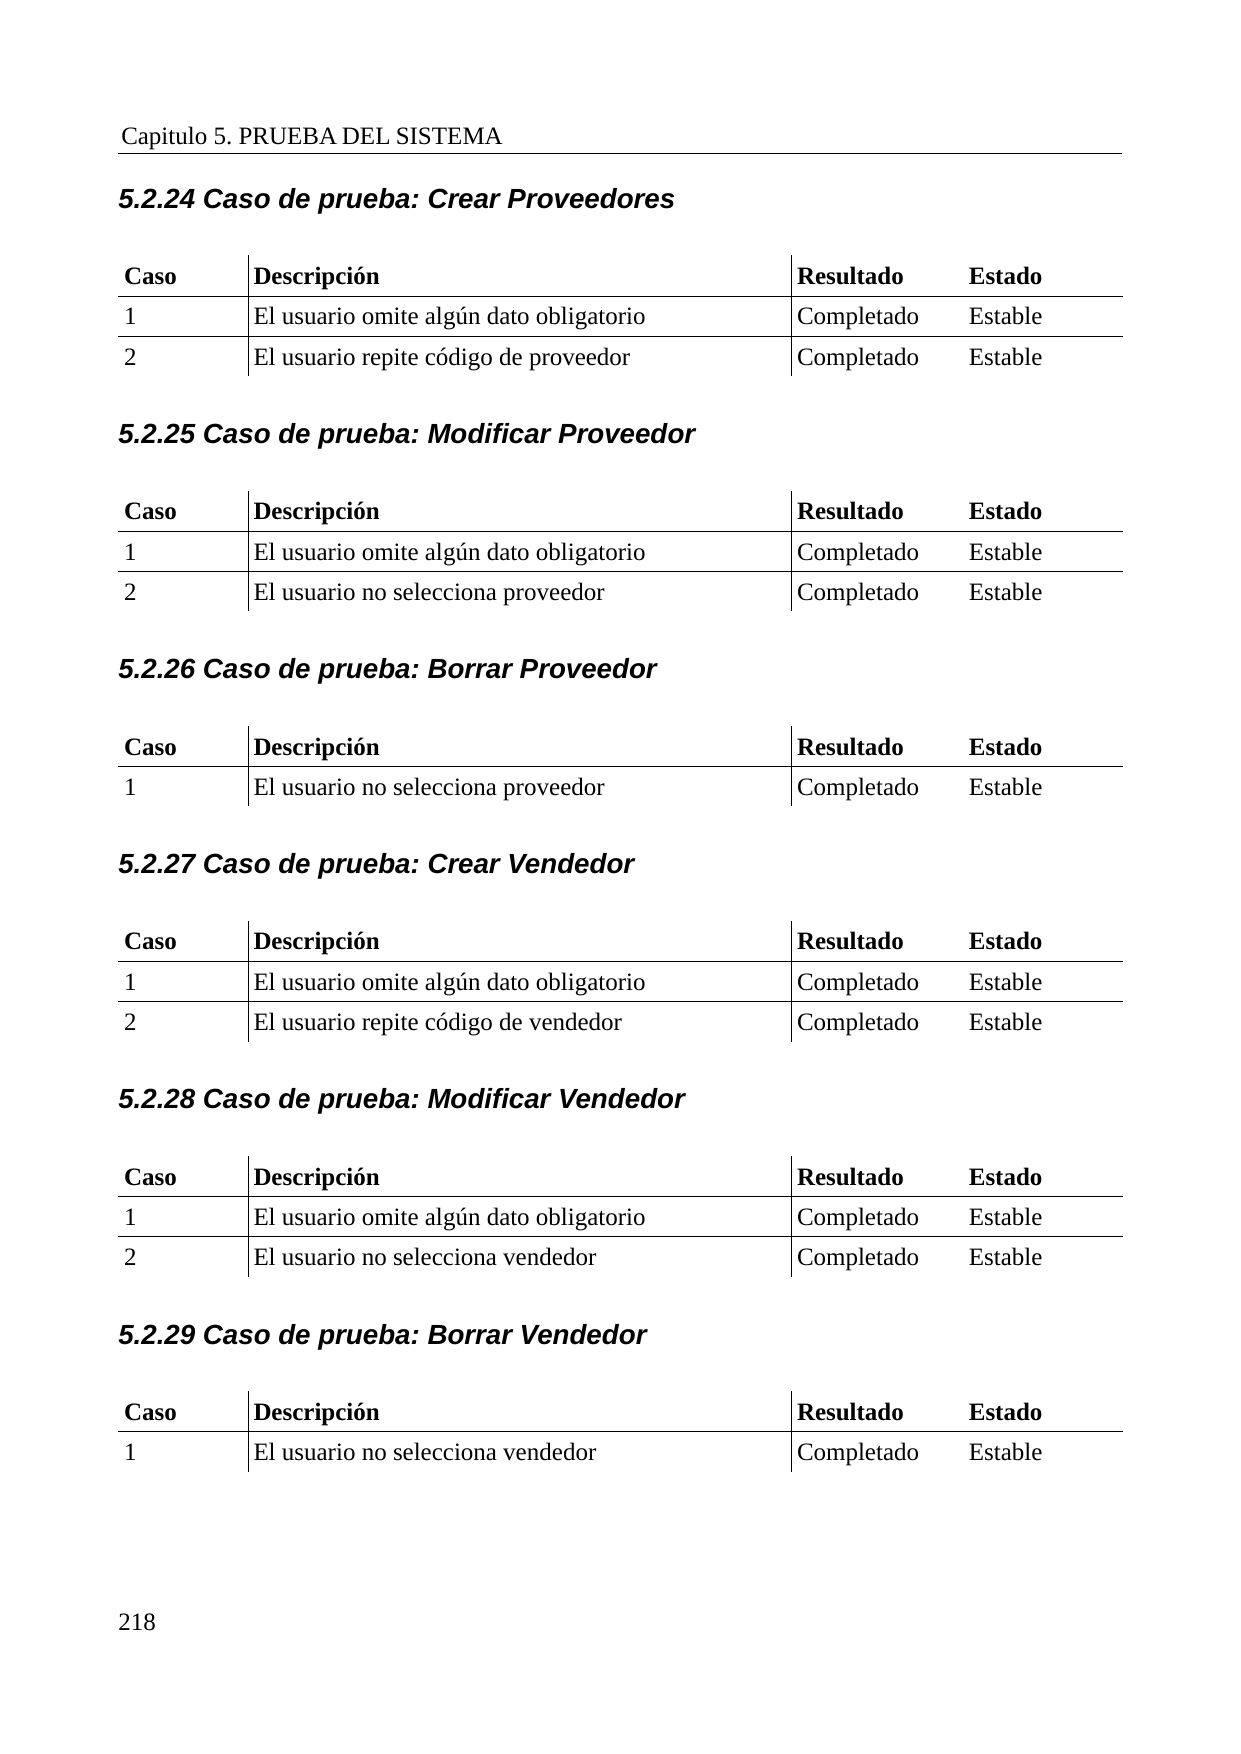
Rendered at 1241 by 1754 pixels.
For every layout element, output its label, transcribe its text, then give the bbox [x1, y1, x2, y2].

table_cell 1 [118, 297, 248, 336]
table_cell 2 [118, 337, 248, 376]
table_cell 2 [118, 1237, 248, 1277]
table_header Resultado [792, 921, 963, 961]
table_cell 2 [118, 1002, 248, 1042]
subtitle 5.2.29 Caso de prueba: Borrar Vendedor [118, 1318, 1122, 1350]
subtitle 5.2.24 Caso de prueba: Crear Proveedores [118, 182, 1122, 214]
table_header Estado [963, 255, 1123, 296]
table_header Resultado [792, 1156, 963, 1196]
table_cell Completado [792, 572, 963, 611]
table_cell 1 [118, 962, 248, 1001]
subtitle 5.2.26 Caso de prueba: Borrar Proveedor [118, 653, 1122, 684]
table_header Estado [963, 921, 1123, 961]
table_header Resultado [792, 491, 963, 531]
table_cell Estable [963, 532, 1123, 571]
table_cell Completado [792, 1002, 963, 1042]
table_header Estado [963, 1156, 1123, 1196]
table_header Descripción [249, 726, 791, 766]
table_header Estado [963, 1391, 1123, 1431]
table_cell 1 [118, 767, 248, 806]
table_cell 2 [118, 572, 248, 611]
table_cell Estable [963, 297, 1123, 336]
table_cell Estable [963, 1432, 1123, 1472]
table_header Caso [118, 921, 248, 961]
table_cell Completado [792, 297, 963, 336]
table_header Descripción [249, 491, 791, 531]
table_header Descripción [249, 1391, 791, 1431]
table_cell Completado [792, 767, 963, 806]
table_header Resultado [792, 726, 963, 766]
table_cell 1 [118, 1432, 248, 1472]
table_header Resultado [792, 255, 963, 296]
subtitle 5.2.27 Caso de prueba: Crear Vendedor [118, 848, 1122, 879]
table_cell El usuario repite código de vendedor [249, 1002, 791, 1042]
table_header Descripción [249, 1156, 791, 1196]
table_cell Estable [963, 572, 1123, 611]
table_cell Completado [792, 962, 963, 1001]
table_cell Completado [792, 1197, 963, 1236]
table_cell El usuario no selecciona vendedor [249, 1237, 791, 1277]
table_cell El usuario no selecciona proveedor [249, 572, 791, 611]
table_header Estado [963, 491, 1123, 531]
table_cell Estable [963, 337, 1123, 376]
table_header Caso [118, 1391, 248, 1431]
table_cell Completado [792, 1237, 963, 1277]
table_header Resultado [792, 1391, 963, 1431]
table_cell El usuario repite código de proveedor [249, 337, 791, 376]
table_cell Completado [792, 532, 963, 571]
table_header Descripción [249, 921, 791, 961]
table_cell El usuario no selecciona proveedor [249, 767, 791, 806]
table_cell El usuario no selecciona vendedor [249, 1432, 791, 1472]
table_header Descripción [249, 255, 791, 296]
table_cell El usuario omite algún dato obligatorio [249, 297, 791, 336]
table_cell El usuario omite algún dato obligatorio [249, 962, 791, 1001]
table_cell 1 [118, 532, 248, 571]
table_cell 1 [118, 1197, 248, 1236]
table_cell Estable [963, 1197, 1123, 1236]
table_cell Estable [963, 767, 1123, 806]
table_cell El usuario omite algún dato obligatorio [249, 532, 791, 571]
table_cell Estable [963, 1237, 1123, 1277]
table_header Caso [118, 726, 248, 766]
table_cell Estable [963, 962, 1123, 1001]
table_cell El usuario omite algún dato obligatorio [249, 1197, 791, 1236]
table_header Caso [118, 255, 248, 296]
table_header Estado [963, 726, 1123, 766]
table_header Caso [118, 1156, 248, 1196]
table_cell Completado [792, 337, 963, 376]
subtitle 5.2.25 Caso de prueba: Modificar Proveedor [118, 417, 1122, 449]
table_header Caso [118, 491, 248, 531]
subtitle 5.2.28 Caso de prueba: Modificar Vendedor [118, 1083, 1122, 1115]
table_cell Estable [963, 1002, 1123, 1042]
table_cell Completado [792, 1432, 963, 1472]
